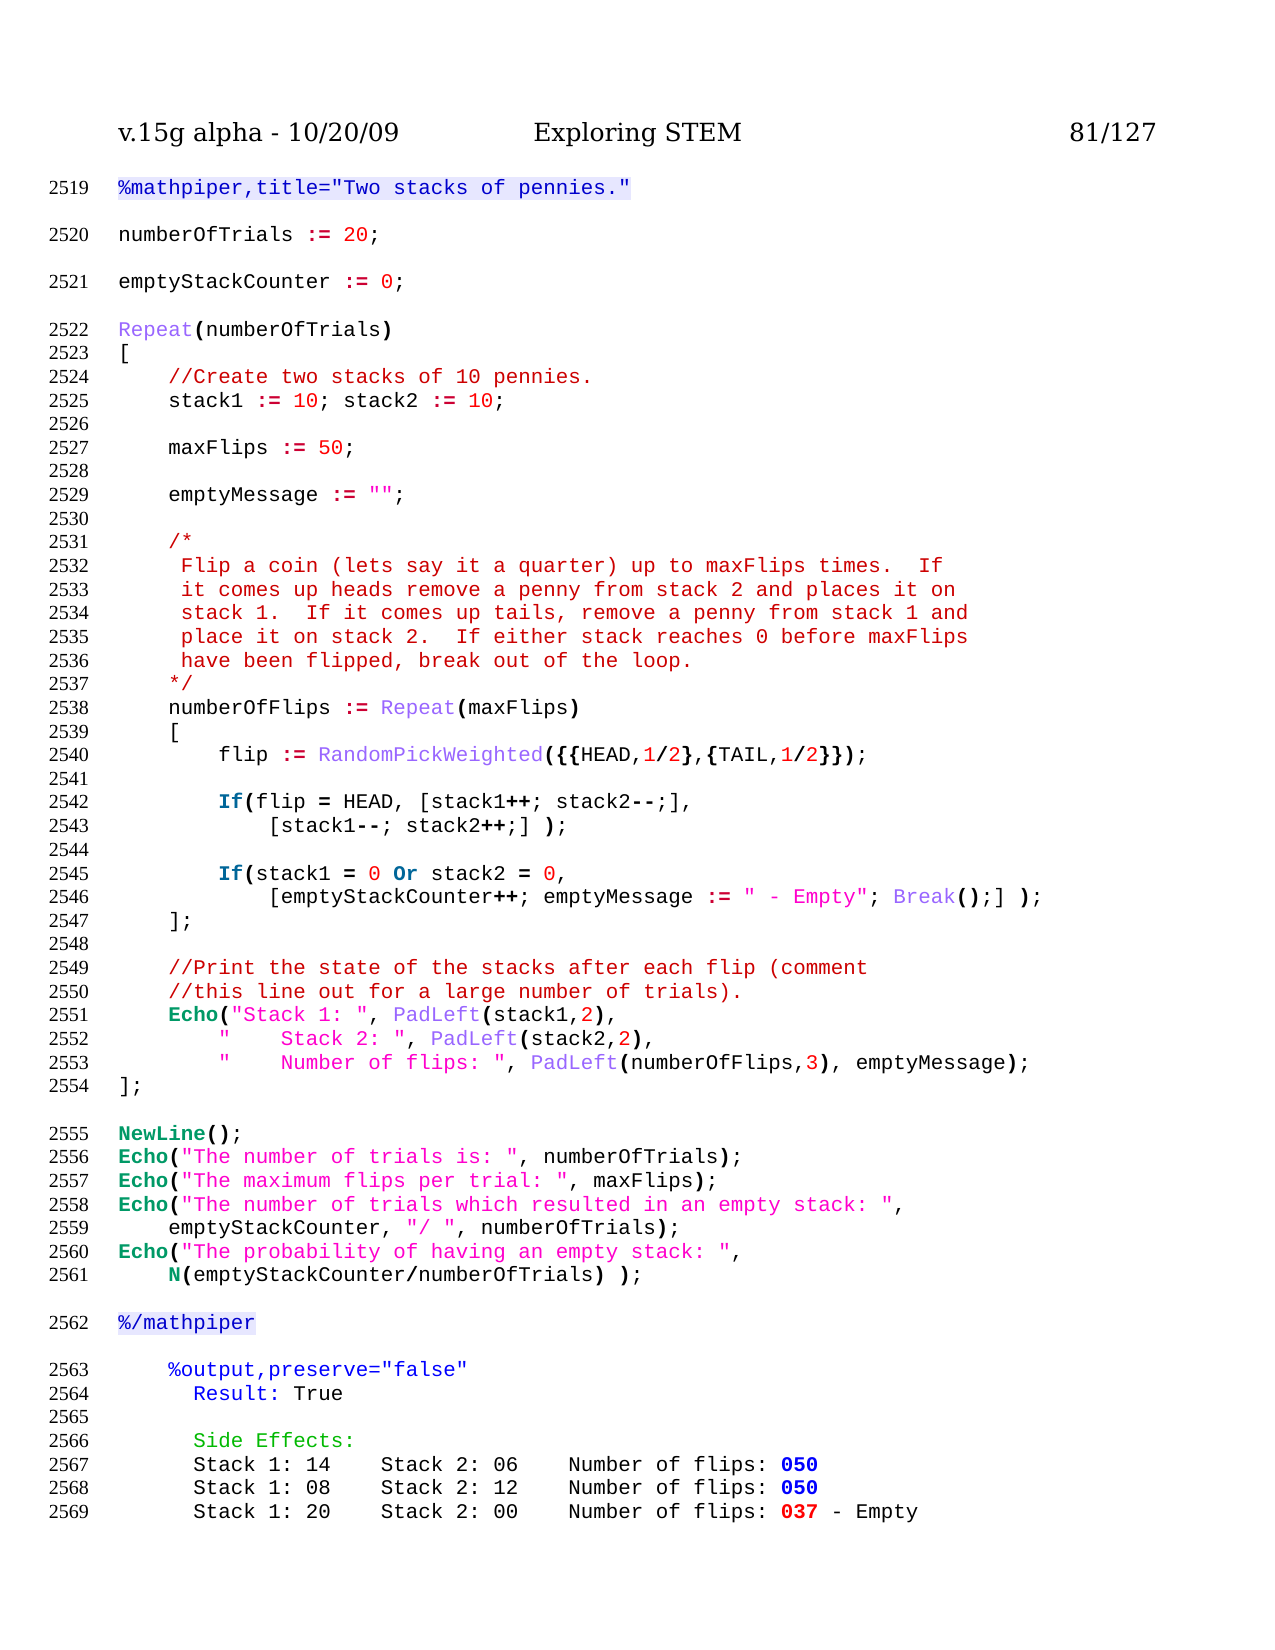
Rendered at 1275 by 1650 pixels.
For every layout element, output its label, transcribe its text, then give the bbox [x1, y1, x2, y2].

text Echo("The maximum flips per trial: ", maxFlips); [118, 1170, 1157, 1193]
text ]; [118, 910, 1157, 933]
text it comes up heads remove a penny from stack 2 and places it on [118, 579, 1157, 602]
text stack1 := 10; stack2 := 10; [118, 389, 1157, 413]
text place it on stack 2. If either stack reaches 0 before maxFlips [118, 626, 1157, 650]
text //Create two stacks of 10 pennies. [118, 366, 1157, 389]
text " Stack 2: ", PadLeft(stack2,2), [118, 1028, 1157, 1052]
text maxFlips := 50; [118, 437, 1157, 461]
text [emptyStackCounter++; emptyMessage := " - Empty"; Break();] ); [118, 886, 1157, 910]
text flip := RandomPickWeighted({{HEAD,1/2},{TAIL,1/2}}); [118, 744, 1157, 768]
text Stack 1: 08 Stack 2: 12 Number of flips: 050 [118, 1477, 1157, 1501]
text [ [118, 721, 1157, 744]
text //Print the state of the stacks after each flip (comment [118, 957, 1157, 981]
text Side Effects: [118, 1430, 1157, 1454]
text %mathpiper,title="Two stacks of pennies." [118, 177, 1157, 200]
text Echo("The number of trials which resulted in an empty stack: ", [118, 1193, 1157, 1217]
text stack 1. If it comes up tails, remove a penny from stack 1 and [118, 602, 1157, 626]
text NewLine(); [118, 1123, 1157, 1146]
text If(flip = HEAD, [stack1++; stack2--;], [118, 792, 1157, 815]
text Echo("The probability of having an empty stack: ", [118, 1241, 1157, 1264]
text Result: True [118, 1383, 1157, 1406]
text emptyStackCounter := 0; [118, 271, 1157, 295]
text " Number of flips: ", PadLeft(numberOfFlips,3), emptyMessage); [118, 1052, 1157, 1075]
text */ [118, 673, 1157, 697]
text ]; [118, 1075, 1157, 1099]
text numberOfFlips := Repeat(maxFlips) [118, 697, 1157, 721]
text emptyStackCounter, "/ ", numberOfTrials); [118, 1217, 1157, 1241]
text emptyMessage := ""; [118, 484, 1157, 508]
text %output,preserve="false" [118, 1359, 1157, 1383]
text Stack 1: 14 Stack 2: 06 Number of flips: 050 [118, 1454, 1157, 1477]
text //this line out for a large number of trials). [118, 981, 1157, 1004]
text have been flipped, break out of the loop. [118, 650, 1157, 673]
text N(emptyStackCounter/numberOfTrials) ); [118, 1264, 1157, 1288]
text Stack 1: 20 Stack 2: 00 Number of flips: 037 - Empty [118, 1501, 1157, 1524]
text Echo("Stack 1: ", PadLeft(stack1,2), [118, 1004, 1157, 1028]
text %/mathpiper [118, 1312, 1157, 1335]
text /* [118, 531, 1157, 555]
text Echo("The number of trials is: ", numberOfTrials); [118, 1146, 1157, 1170]
text numberOfTrials := 20; [118, 224, 1157, 248]
text Flip a coin (lets say it a quarter) up to maxFlips times. If [118, 555, 1157, 579]
text If(stack1 = 0 Or stack2 = 0, [118, 862, 1157, 886]
text [stack1--; stack2++;] ); [118, 815, 1157, 839]
text Repeat(numberOfTrials) [118, 319, 1157, 342]
text [ [118, 342, 1157, 366]
